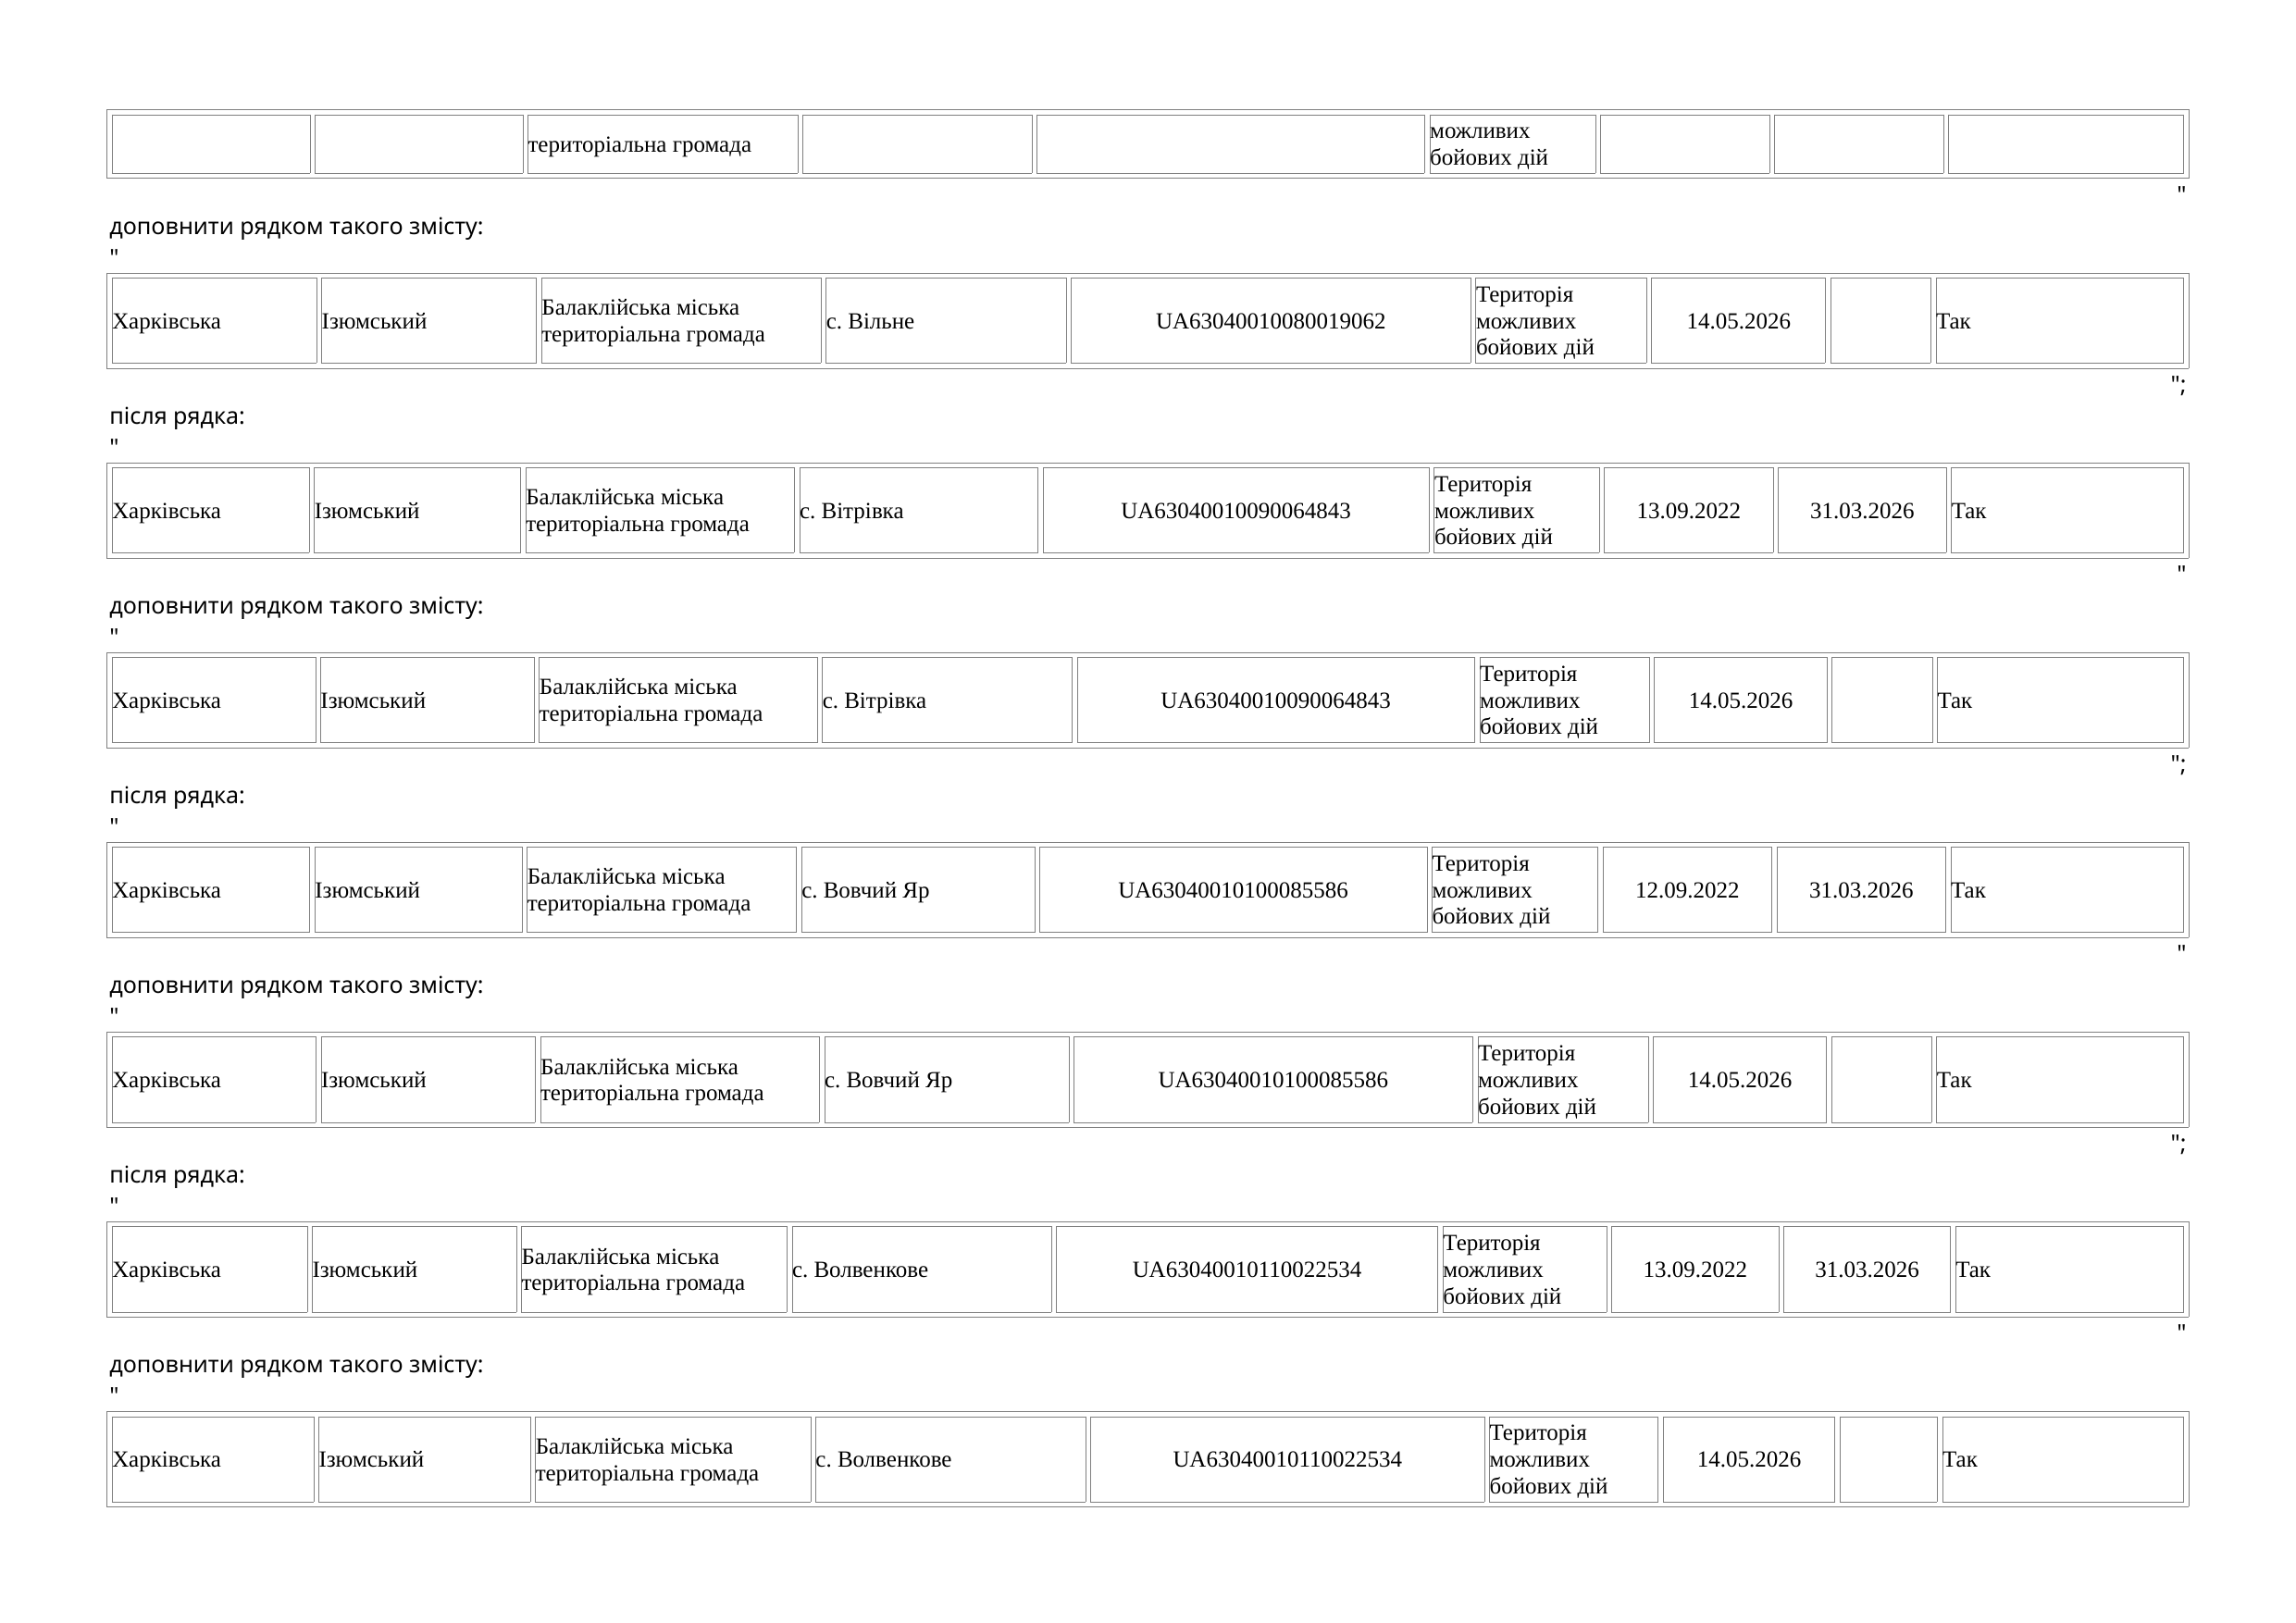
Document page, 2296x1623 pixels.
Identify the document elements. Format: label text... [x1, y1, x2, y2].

table_header Балаклійська міська територіальна громада [537, 653, 820, 742]
table_header [1946, 110, 2186, 173]
table_header 14.05.2026 [1650, 1033, 1829, 1121]
table_header [1035, 110, 1427, 173]
table_header Так [1934, 653, 2186, 742]
table_header [1829, 1033, 1934, 1121]
table_header Харківська [109, 653, 317, 742]
table_header Харківська [109, 1033, 318, 1121]
text доповнити рядком такого змісту: [109, 209, 2186, 241]
table_header [1832, 658, 1932, 742]
table_header Ізюмський [316, 1412, 533, 1502]
text "; [109, 749, 2186, 779]
table_header UA63040010090064843 [1074, 653, 1477, 742]
table_header Харківська [109, 843, 312, 932]
table_header Так [1934, 1033, 2186, 1121]
table_header Ізюмський [318, 1033, 538, 1121]
table_header с. Вітрівка [820, 653, 1074, 742]
table_header [1841, 1418, 1937, 1502]
text "; [109, 1128, 2186, 1158]
table_header [1828, 274, 1933, 363]
text "; [109, 369, 2186, 399]
table_header Територія можливих бойових дій [1429, 843, 1600, 932]
table_header 31.03.2026 [1775, 464, 1949, 552]
table_header Харківська [109, 1222, 309, 1311]
table_header UA63040010100085586 [1036, 843, 1429, 932]
table_header Так [1948, 843, 2186, 932]
table_header Так [1953, 1222, 2186, 1311]
text " [109, 559, 2186, 589]
table_header UA63040010090064843 [1040, 464, 1432, 552]
text доповнити рядком такого змісту: [109, 969, 2186, 1000]
text " [109, 1190, 2186, 1221]
table_header [313, 110, 525, 173]
text " [109, 241, 2186, 272]
table_header с. Волвенкове [789, 1222, 1053, 1311]
table_header UA63040010080019062 [1069, 274, 1473, 363]
text доповнити рядком такого змісту: [109, 1348, 2186, 1380]
table_header територіальна громада [526, 110, 800, 173]
table_header UA63040010100085586 [1072, 1033, 1475, 1121]
table_header Територія можливих бойових дій [1486, 1412, 1660, 1502]
table_header Харківська [109, 464, 312, 552]
table_header UA63040010110022534 [1088, 1412, 1486, 1502]
table_header 31.03.2026 [1781, 1222, 1953, 1311]
table_header Харківська [109, 1412, 316, 1502]
table_header [1772, 110, 1946, 173]
table_header 14.05.2026 [1660, 1412, 1837, 1502]
table_header Ізюмський [317, 653, 537, 742]
table_header Балаклійська міська територіальна громада [523, 464, 797, 552]
table_header Харківська [109, 274, 318, 363]
text " [109, 938, 2186, 969]
text " [109, 1380, 2186, 1411]
table_header Балаклійська міська територіальна громада [533, 1412, 813, 1502]
text після рядка: [109, 399, 2186, 431]
table_header [109, 110, 312, 173]
text після рядка: [109, 779, 2186, 811]
table_header Балаклійська міська територіальна громада [518, 1222, 789, 1311]
table_header 13.09.2022 [1609, 1222, 1781, 1311]
table_header Ізюмський [312, 843, 525, 932]
table_header с. Волвенкове [813, 1412, 1088, 1502]
table_header с. Вовчий Яр [822, 1033, 1072, 1121]
table_header [1832, 1037, 1931, 1121]
table_header 12.09.2022 [1600, 843, 1774, 932]
table_header Територія можливих бойових дій [1475, 1033, 1650, 1121]
text " [109, 1000, 2186, 1032]
table_header 14.05.2026 [1649, 274, 1828, 363]
text " [109, 1318, 2186, 1348]
table_header Територія можливих бойових дій [1440, 1222, 1609, 1311]
table_header 31.03.2026 [1774, 843, 1948, 932]
text " [109, 621, 2186, 652]
table_header Ізюмський [312, 464, 523, 552]
table_header Територія можливих бойових дій [1432, 464, 1602, 552]
table_header Так [1949, 464, 2186, 552]
table_header UA63040010110022534 [1054, 1222, 1440, 1311]
table_header Територія можливих бойових дій [1473, 274, 1649, 363]
table_header Так [1933, 274, 2186, 363]
table_header с. Вітрівка [797, 464, 1040, 552]
text " [109, 431, 2186, 462]
table_header 14.05.2026 [1652, 653, 1830, 742]
table_header Балаклійська міська територіальна громада [525, 843, 799, 932]
table_header Балаклійська міська територіальна громада [538, 1033, 822, 1121]
table_header Територія можливих бойових дій [1477, 653, 1652, 742]
table_header можливих бойових дій [1427, 110, 1598, 173]
table_header Балаклійська міська територіальна громада [539, 274, 824, 363]
text " [109, 179, 2186, 209]
table_header [1831, 279, 1930, 363]
table_header Ізюмський [309, 1222, 518, 1311]
table_header с. Вовчий Яр [799, 843, 1036, 932]
table_header [800, 110, 1035, 173]
table_header 13.09.2022 [1602, 464, 1775, 552]
table_header Так [1940, 1412, 2186, 1502]
text " [109, 811, 2186, 842]
table_header Ізюмський [319, 274, 539, 363]
text після рядка: [109, 1158, 2186, 1190]
table_header [1830, 653, 1934, 742]
table_header с. Вільне [824, 274, 1068, 363]
table_header [1598, 110, 1772, 173]
table_header [1837, 1412, 1940, 1502]
text доповнити рядком такого змісту: [109, 589, 2186, 621]
